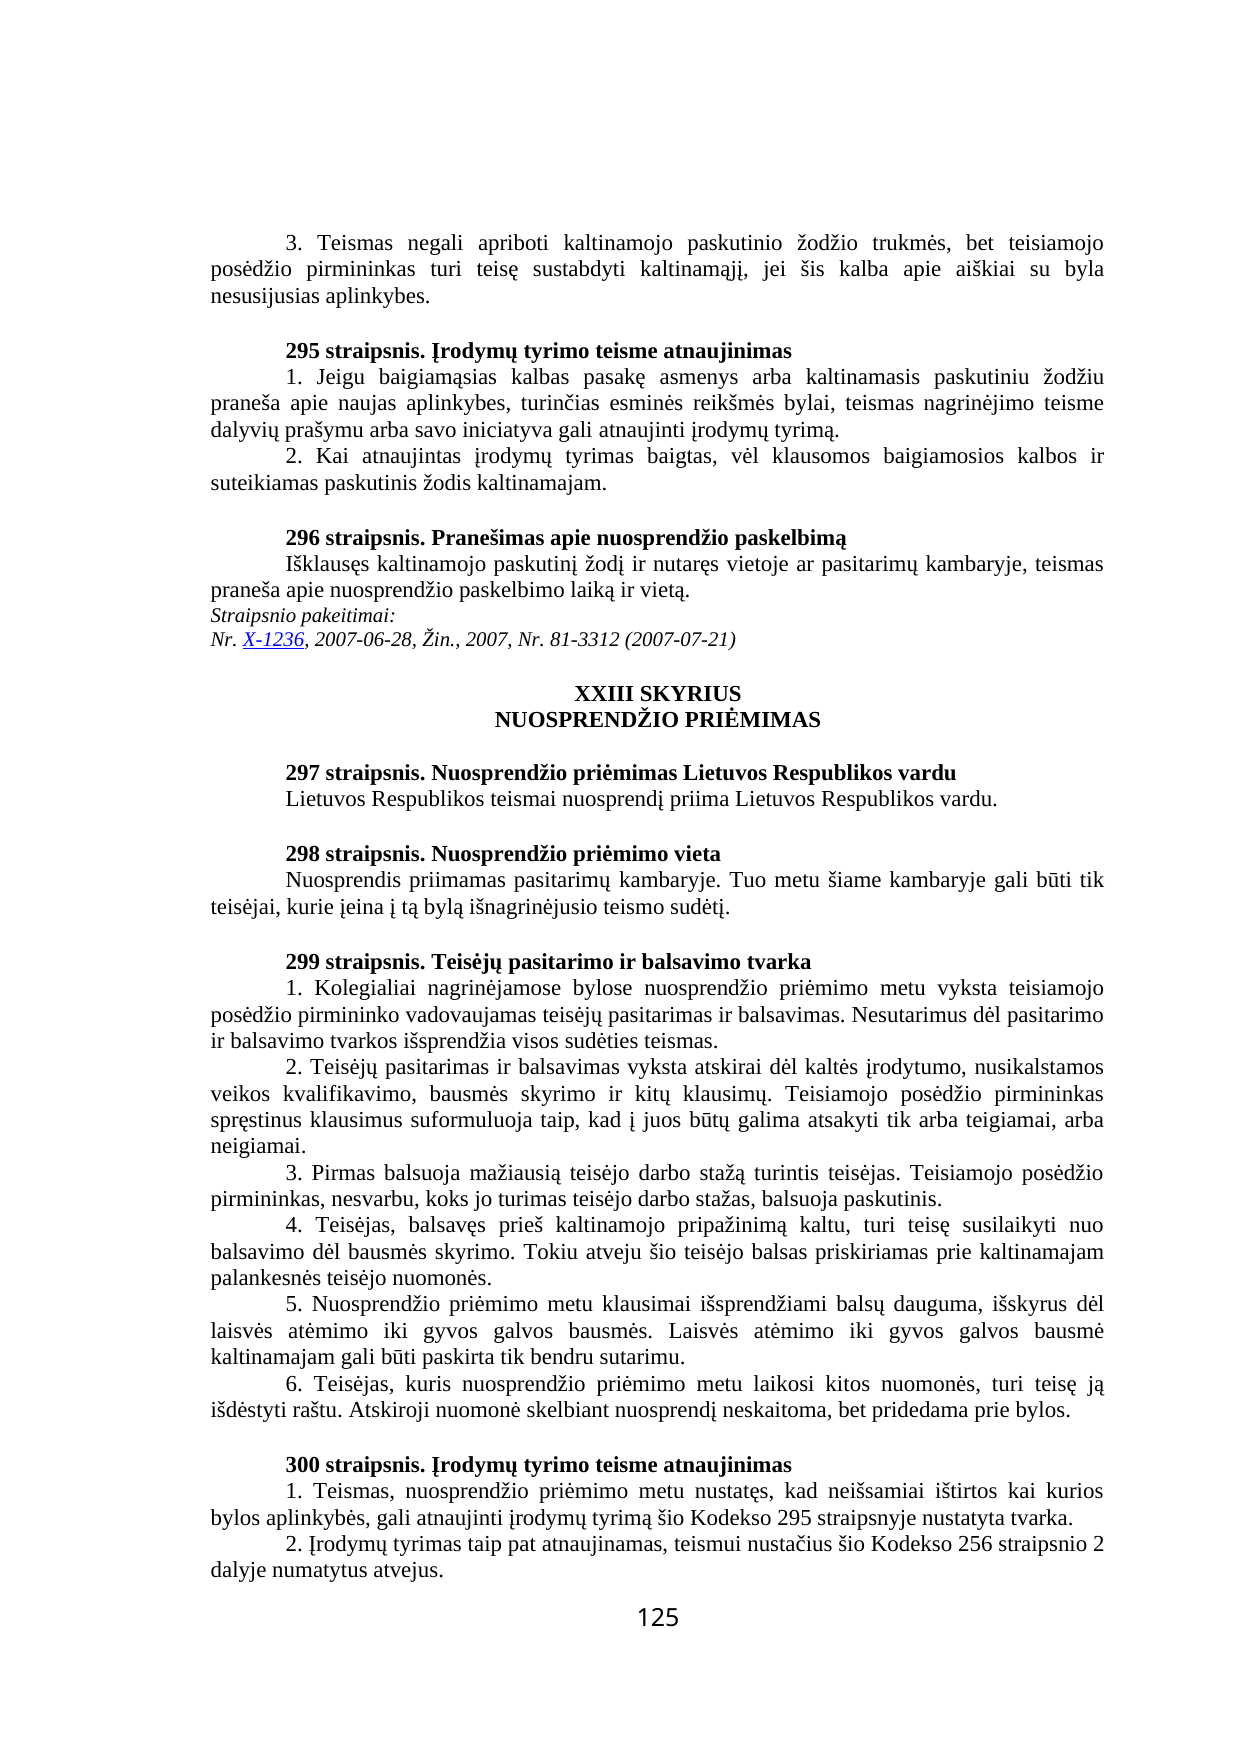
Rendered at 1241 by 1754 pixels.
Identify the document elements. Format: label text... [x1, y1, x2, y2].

text 1. Jeigu baigiamąsias kalbas pasakę asmenys arba kaltinamasis paskutiniu žodžiu praneša apie naujas aplinkybes, turinčias esminės reikšmės bylai, teismas nagrinėjimo teisme dalyvių prašymu arba savo iniciatyva gali atnaujinti įrodymų tyrimą. [210, 363, 1105, 442]
text Nr. X-1236, 2007-06-28, Žin., 2007, Nr. 81-3312 (2007-07-21) [210, 627, 1105, 651]
text 297 straipsnis. Nuosprendžio priėmimas Lietuvos Respublikos vardu [210, 759, 1105, 785]
text 3. Teismas negali apriboti kaltinamojo paskutinio žodžio trukmės, bet teisiamojo posėdžio pirmininkas turi teisę sustabdyti kaltinamąjį, jei šis kalba apie aiškiai su byla nesusijusias aplinkybes. [210, 229, 1105, 308]
text Nuosprendis priimamas pasitarimų kambaryje. Tuo metu šiame kambaryje gali būti tik teisėjai, kurie įeina į tą bylą išnagrinėjusio teismo sudėtį. [210, 866, 1105, 919]
text Straipsnio pakeitimai: [210, 603, 1105, 627]
subtitle XXIII skyrius [210, 679, 1105, 706]
text Išklausęs kaltinamojo paskutinį žodį ir nutaręs vietoje ar pasitarimų kambaryje, teismas praneša apie nuosprendžio paskelbimo laiką ir vietą. [210, 550, 1105, 603]
text 298 straipsnis. Nuosprendžio priėmimo vieta [210, 840, 1105, 866]
text Nuosprendžio priėmimas [210, 706, 1105, 732]
text 5. Nuosprendžio priėmimo metu klausimai išsprendžiami balsų dauguma, išskyrus dėl laisvės atėmimo iki gyvos galvos bausmės. Laisvės atėmimo iki gyvos galvos bausmė kaltinamajam gali būti paskirta tik bendru sutarimu. [210, 1291, 1105, 1369]
text 2. Teisėjų pasitarimas ir balsavimas vyksta atskirai dėl kaltės įrodytumo, nusikalstamos veikos kvalifikavimo, bausmės skyrimo ir kitų klausimų. Teisiamojo posėdžio pirmininkas spręstinus klausimus suformuluoja taip, kad į juos būtų galima atsakyti tik arba teigiamai, arba neigiamai. [210, 1053, 1105, 1159]
text 299 straipsnis. Teisėjų pasitarimo ir balsavimo tvarka [210, 948, 1105, 974]
text 2. Įrodymų tyrimas taip pat atnaujinamas, teismui nustačius šio Kodekso 256 straipsnio 2 dalyje numatytus atvejus. [210, 1530, 1105, 1583]
text 6. Teisėjas, kuris nuosprendžio priėmimo metu laikosi kitos nuomonės, turi teisę ją išdėstyti raštu. Atskiroji nuomonė skelbiant nuosprendį neskaitoma, bet pridedama prie bylos. [210, 1369, 1105, 1422]
text 1. Teismas, nuosprendžio priėmimo metu nustatęs, kad neišsamiai ištirtos kai kurios bylos aplinkybės, gali atnaujinti įrodymų tyrimą šio Kodekso 295 straipsnyje nustatyta tvarka. [210, 1477, 1105, 1530]
text 4. Teisėjas, balsavęs prieš kaltinamojo pripažinimą kaltu, turi teisę susilaikyti nuo balsavimo dėl bausmės skyrimo. Tokiu atveju šio teisėjo balsas priskiriamas prie kaltinamajam palankesnės teisėjo nuomonės. [210, 1211, 1105, 1291]
text 300 straipsnis. Įrodymų tyrimo teisme atnaujinimas [210, 1451, 1105, 1477]
text 296 straipsnis. Pranešimas apie nuosprendžio paskelbimą [210, 524, 1105, 550]
text 3. Pirmas balsuoja mažiausią teisėjo darbo stažą turintis teisėjas. Teisiamojo posėdžio pirmininkas, nesvarbu, koks jo turimas teisėjo darbo stažas, balsuoja paskutinis. [210, 1159, 1105, 1211]
text Lietuvos Respublikos teismai nuosprendį priima Lietuvos Respublikos vardu. [210, 785, 1105, 811]
text 295 straipsnis. Įrodymų tyrimo teisme atnaujinimas [210, 337, 1105, 363]
text 2. Kai atnaujintas įrodymų tyrimas baigtas, vėl klausomos baigiamosios kalbos ir suteikiamas paskutinis žodis kaltinamajam. [210, 442, 1105, 495]
text 1. Kolegialiai nagrinėjamose bylose nuosprendžio priėmimo metu vyksta teisiamojo posėdžio pirmininko vadovaujamas teisėjų pasitarimas ir balsavimas. Nesutarimus dėl pasitarimo ir balsavimo tvarkos išsprendžia visos sudėties teismas. [210, 974, 1105, 1053]
